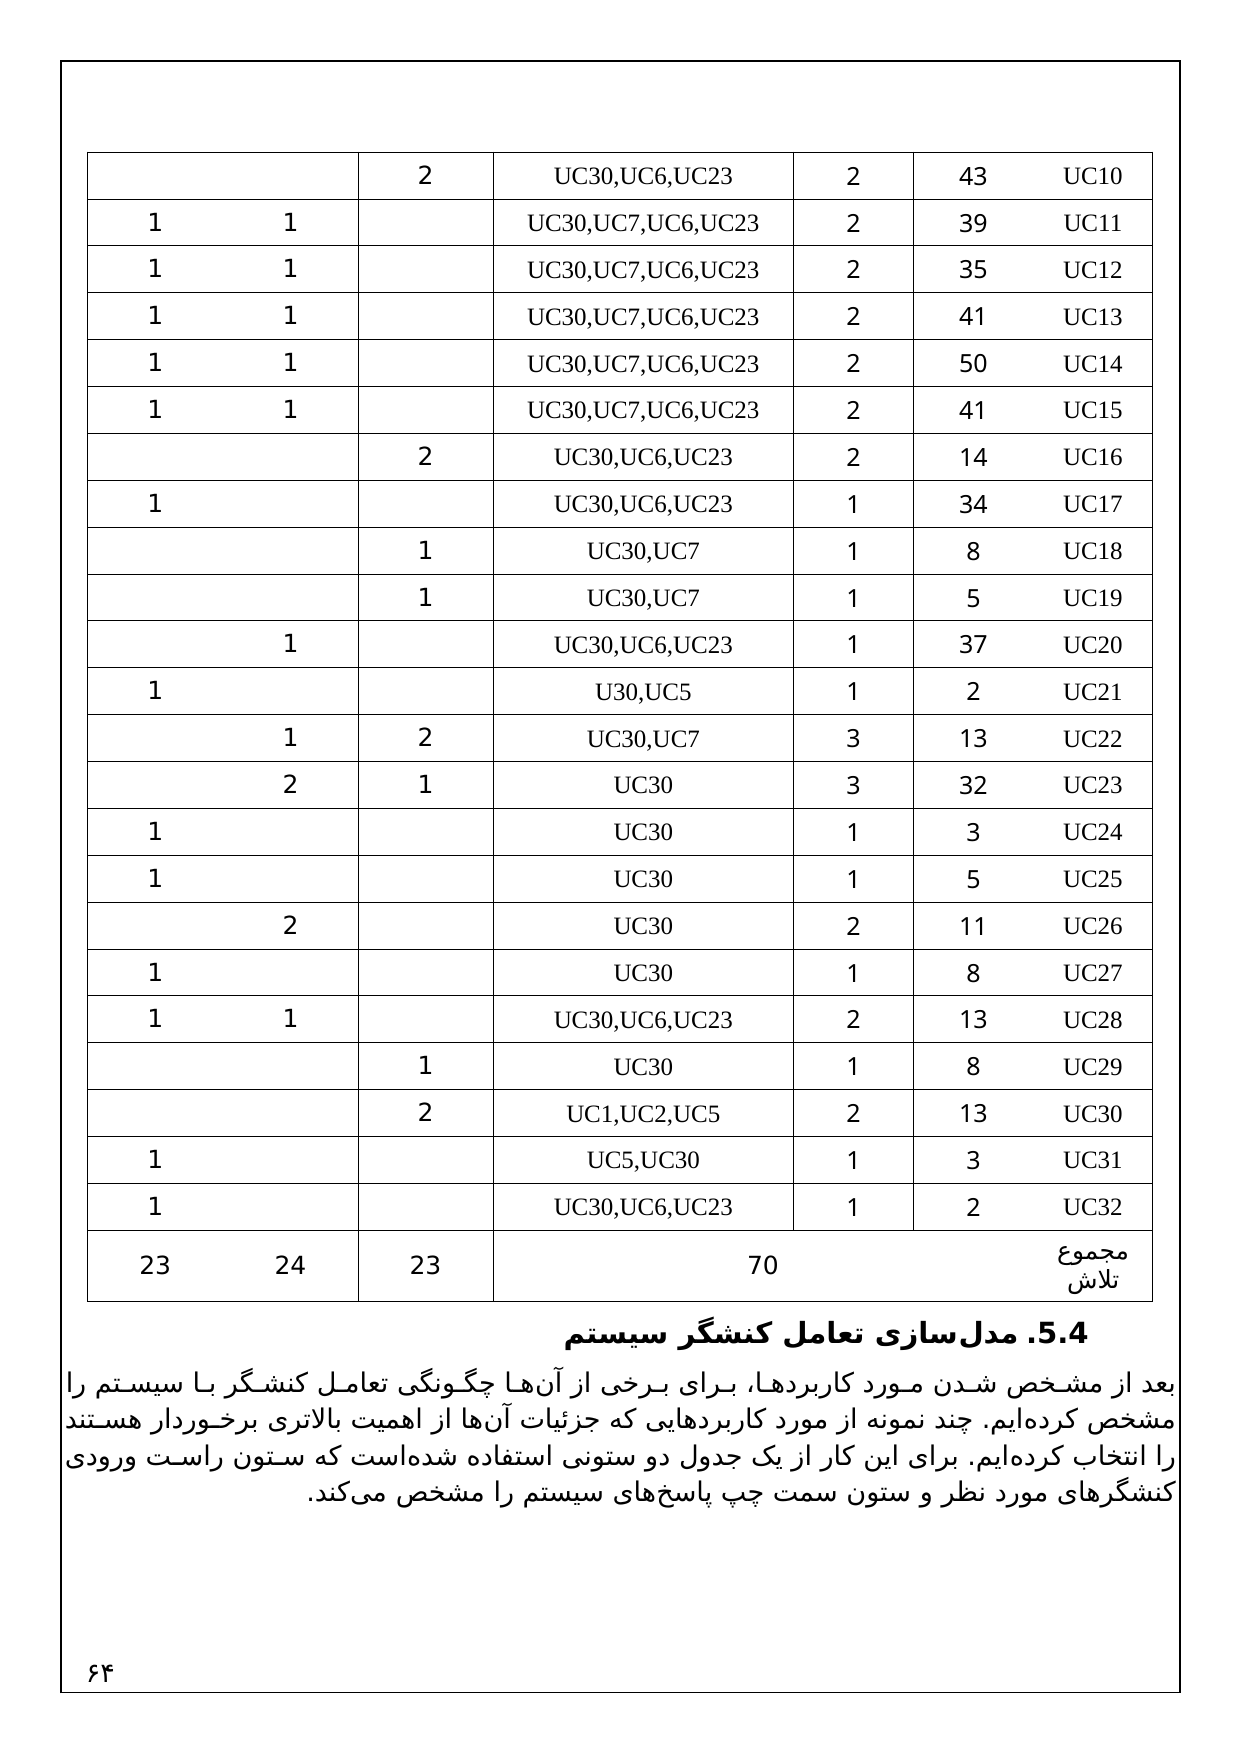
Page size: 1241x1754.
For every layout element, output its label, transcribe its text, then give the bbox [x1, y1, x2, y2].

table_cell UC22 [1033, 715, 1152, 761]
table_cell 2 [794, 434, 913, 480]
table_cell 8 [914, 1043, 1033, 1089]
table_cell 1 [88, 856, 223, 902]
table_cell 1 [88, 293, 223, 339]
table_cell [223, 856, 358, 902]
table_cell 2 [794, 387, 913, 433]
table_cell 2 [914, 668, 1033, 714]
table_cell UC30,UC6,UC23 [494, 153, 793, 198]
table_cell UC28 [1033, 996, 1152, 1042]
table_cell UC27 [1033, 950, 1152, 995]
table_cell UC12 [1033, 246, 1152, 292]
table_cell 1 [88, 246, 223, 292]
table_cell 8 [914, 528, 1033, 573]
table_cell 1 [88, 668, 223, 714]
table_cell [359, 340, 493, 386]
table_cell UC18 [1033, 528, 1152, 573]
table_cell UC24 [1033, 809, 1152, 855]
table_cell [223, 528, 358, 573]
table_cell 2 [794, 903, 913, 948]
table_cell 5 [914, 575, 1033, 620]
table_cell UC30,UC7 [494, 575, 793, 620]
table_cell 1 [794, 950, 913, 995]
table_cell 70 [494, 1231, 1033, 1301]
table_cell 39 [914, 200, 1033, 245]
table_cell 2 [359, 715, 493, 761]
table_cell 1 [88, 481, 223, 527]
table_cell 11 [914, 903, 1033, 948]
table_cell 43 [914, 153, 1033, 198]
table_cell 1 [794, 856, 913, 902]
table_cell 1 [359, 528, 493, 573]
table_cell [223, 668, 358, 714]
table_cell 1 [88, 950, 223, 995]
table_cell [359, 621, 493, 667]
table_cell UC26 [1033, 903, 1152, 948]
table_cell 2 [794, 340, 913, 386]
table_cell [223, 1043, 358, 1089]
table_cell [88, 715, 223, 761]
table_cell UC25 [1033, 856, 1152, 902]
table_cell 2 [223, 762, 358, 808]
table_cell 1 [223, 293, 358, 339]
table_cell 1 [794, 1137, 913, 1183]
table_cell [359, 856, 493, 902]
table_cell 1 [223, 387, 358, 433]
table_cell [223, 950, 358, 995]
table_cell 1 [794, 668, 913, 714]
table_cell [359, 387, 493, 433]
table_cell UC30 [494, 762, 793, 808]
table_cell 2 [914, 1184, 1033, 1230]
table_cell UC30,UC7,UC6,UC23 [494, 387, 793, 433]
table_cell 1 [88, 387, 223, 433]
table_cell [223, 1090, 358, 1136]
table_cell [359, 809, 493, 855]
table_cell [88, 434, 223, 480]
table_cell 35 [914, 246, 1033, 292]
table_cell UC5,UC30 [494, 1137, 793, 1183]
table_cell 2 [359, 153, 493, 198]
table_cell UC30,UC7,UC6,UC23 [494, 200, 793, 245]
table_cell UC1,UC2,UC5 [494, 1090, 793, 1136]
table_cell 2 [794, 1090, 913, 1136]
table_cell 1 [794, 481, 913, 527]
table_cell 1 [794, 809, 913, 855]
table_cell 1 [359, 762, 493, 808]
table_cell 13 [914, 715, 1033, 761]
table_cell [359, 903, 493, 948]
table_cell 1 [223, 715, 358, 761]
table_cell [223, 153, 358, 198]
table_cell 41 [914, 293, 1033, 339]
table_cell UC30 [494, 809, 793, 855]
table_cell 2 [794, 200, 913, 245]
table_cell 1 [223, 246, 358, 292]
table_cell 1 [359, 575, 493, 620]
table_cell 1 [794, 621, 913, 667]
table_cell [223, 809, 358, 855]
table_cell UC30 [494, 1043, 793, 1089]
table_cell 1 [794, 1043, 913, 1089]
table_cell [359, 668, 493, 714]
table_cell 2 [359, 434, 493, 480]
table_cell 1 [88, 200, 223, 245]
table_cell 23 [88, 1231, 223, 1301]
table_cell 2 [223, 903, 358, 948]
table_cell 32 [914, 762, 1033, 808]
table_cell [359, 481, 493, 527]
table_cell UC11 [1033, 200, 1152, 245]
table_cell [88, 762, 223, 808]
table_cell UC30,UC6,UC23 [494, 621, 793, 667]
table_cell UC30,UC6,UC23 [494, 996, 793, 1042]
table_cell UC30,UC7,UC6,UC23 [494, 340, 793, 386]
table_cell 2 [794, 153, 913, 198]
table_cell UC14 [1033, 340, 1152, 386]
table_cell UC31 [1033, 1137, 1152, 1183]
table_cell UC29 [1033, 1043, 1152, 1089]
table_cell [359, 200, 493, 245]
table_cell UC30,UC6,UC23 [494, 481, 793, 527]
table_cell 50 [914, 340, 1033, 386]
table_cell UC32 [1033, 1184, 1152, 1230]
table_cell [359, 246, 493, 292]
table_cell 37 [914, 621, 1033, 667]
table_cell 1 [794, 575, 913, 620]
subtitle مدل‌سازی تعامل کنشگر سیستم [64, 1316, 1026, 1350]
table_cell [223, 1137, 358, 1183]
table_cell 1 [223, 200, 358, 245]
table_cell 23 [359, 1231, 493, 1301]
text بعد از مشخص شدن مورد کاربردها، برای برخی از آن‌ها چگونگی تعامل کنشگر با سیستم را مشخص کرده‌ایم. چند نمونه از مورد کاربردهایی که جزئیات آن‌ها از اهمیت بالاتری برخوردار هستند را انتخاب کرده‌ایم. برای این کار از یک جدول دو ستونی استفاده شده‌است که ستون راست ورودی کنشگرهای مورد نظر و ستون سمت چپ پاسخ‌های سیستم را مشخص می‌کند. [64, 1368, 1176, 1508]
table_cell 3 [914, 1137, 1033, 1183]
table_cell UC20 [1033, 621, 1152, 667]
table_cell [359, 293, 493, 339]
table_cell 24 [223, 1231, 358, 1301]
table_cell [359, 950, 493, 995]
table_cell UC30 [494, 903, 793, 948]
table_cell UC13 [1033, 293, 1152, 339]
table_cell 5 [914, 856, 1033, 902]
table_cell 13 [914, 1090, 1033, 1136]
table_cell 3 [794, 762, 913, 808]
table_cell UC23 [1033, 762, 1152, 808]
table_cell UC17 [1033, 481, 1152, 527]
table_cell [359, 1137, 493, 1183]
table_cell UC30,UC7,UC6,UC23 [494, 246, 793, 292]
table_cell UC30,UC6,UC23 [494, 434, 793, 480]
table_cell 34 [914, 481, 1033, 527]
table_cell 1 [794, 528, 913, 573]
table_cell UC30 [494, 950, 793, 995]
table_cell [88, 153, 223, 198]
table_cell 13 [914, 996, 1033, 1042]
table_cell 1 [88, 340, 223, 386]
table_cell 1 [359, 1043, 493, 1089]
table_cell 1 [223, 996, 358, 1042]
table_cell UC30,UC6,UC23 [494, 1184, 793, 1230]
table_cell 1 [88, 809, 223, 855]
table_cell 3 [794, 715, 913, 761]
table_cell 1 [88, 996, 223, 1042]
table_cell UC21 [1033, 668, 1152, 714]
table_cell UC30,UC7,UC6,UC23 [494, 293, 793, 339]
table_cell [88, 621, 223, 667]
table_cell [88, 528, 223, 573]
table_cell 8 [914, 950, 1033, 995]
table_cell [88, 1043, 223, 1089]
table_cell [88, 903, 223, 948]
table_cell 1 [794, 1184, 913, 1230]
table_cell [359, 1184, 493, 1230]
table_cell 2 [794, 246, 913, 292]
table_cell UC30,UC7 [494, 528, 793, 573]
table_cell مجموع تلاش [1033, 1231, 1152, 1301]
table_cell U30,UC5 [494, 668, 793, 714]
table_cell 2 [359, 1090, 493, 1136]
table_cell 3 [914, 809, 1033, 855]
table_cell 2 [794, 996, 913, 1042]
table_cell [359, 996, 493, 1042]
table_cell [223, 434, 358, 480]
table_cell 1 [223, 621, 358, 667]
table_cell UC15 [1033, 387, 1152, 433]
table_cell UC16 [1033, 434, 1152, 480]
table_cell UC30 [494, 856, 793, 902]
table_cell UC10 [1033, 153, 1152, 198]
table_cell 2 [794, 293, 913, 339]
table_cell UC19 [1033, 575, 1152, 620]
table_cell UC30 [1033, 1090, 1152, 1136]
table_cell [88, 1090, 223, 1136]
table_cell [88, 575, 223, 620]
table_cell [223, 1184, 358, 1230]
table_cell [223, 481, 358, 527]
table_cell UC30,UC7 [494, 715, 793, 761]
table_cell 1 [88, 1137, 223, 1183]
table_cell 14 [914, 434, 1033, 480]
table_cell 1 [88, 1184, 223, 1230]
table_cell 41 [914, 387, 1033, 433]
table_cell 1 [223, 340, 358, 386]
table_cell [223, 575, 358, 620]
